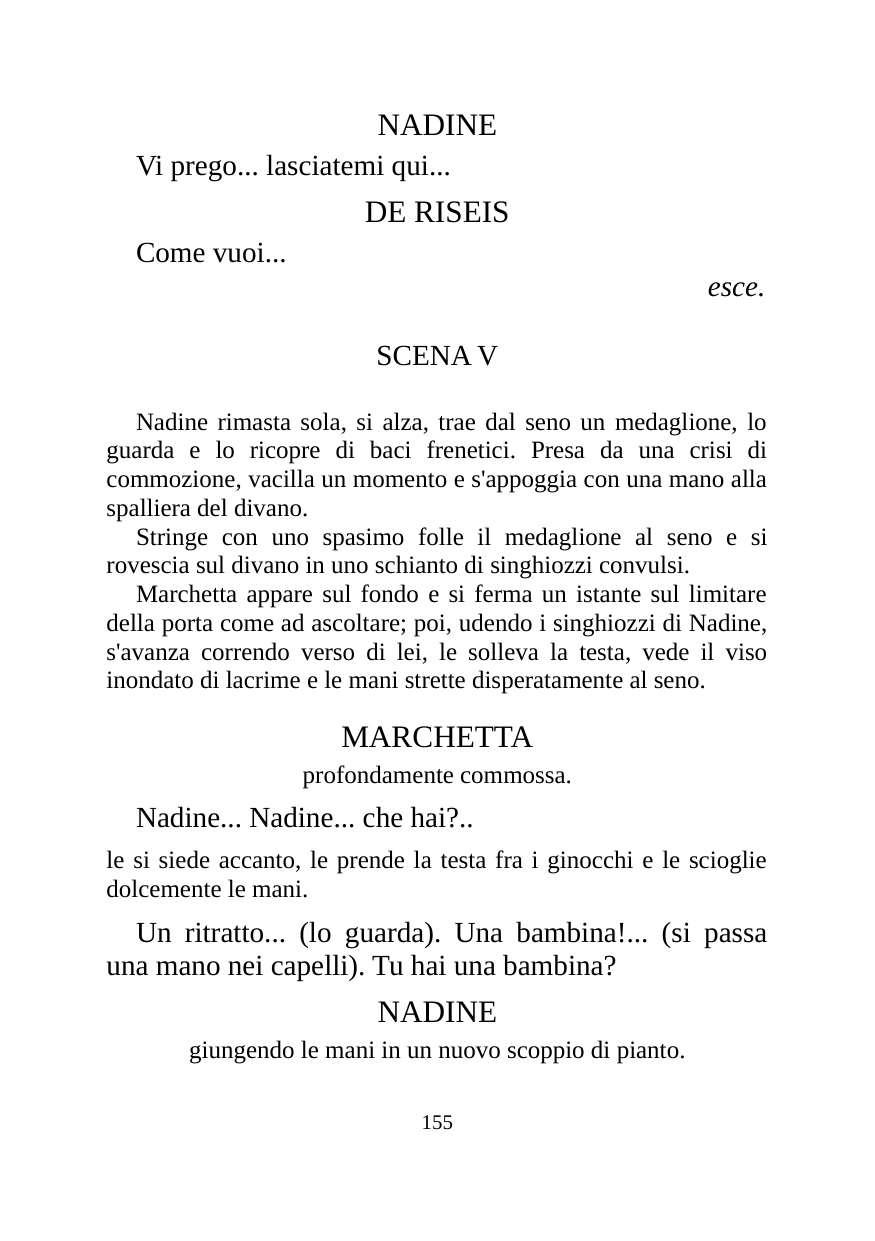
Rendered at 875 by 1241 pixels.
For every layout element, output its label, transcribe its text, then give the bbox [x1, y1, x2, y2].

text giungendo le mani in un nuovo scoppio di pianto. [106, 1036, 768, 1064]
text profondamente commossa. [106, 760, 768, 788]
text NADINE [106, 106, 768, 142]
text NADINE [106, 994, 768, 1029]
text MARCHETTA [106, 718, 768, 754]
text Nadine... Nadine... che hai?.. [106, 800, 768, 834]
text Vi prego... lasciatemi qui... [106, 148, 768, 182]
text Nadine rimasta sola, si alza, trae dal seno un medaglione, lo guarda e lo ricopre di baci frenetici. Presa da una crisi di commozione, vacilla un momento e s'appoggia con una mano alla spalliera del divano. [106, 407, 768, 522]
text DE RISEIS [106, 193, 768, 229]
subtitle SCENA V [106, 338, 768, 371]
text le si siede accanto, le prende la testa fra i ginocchi e le scioglie dolcemente le mani. [106, 846, 768, 903]
text Marchetta appare sul fondo e si ferma un istante sul limitare della porta come ad ascoltare; poi, udendo i singhiozzi di Nadine, s'avanza correndo verso di lei, le solleva la testa, vede il viso inondato di lacrime e le mani strette disperatamente al seno. [106, 579, 768, 694]
text Un ritratto... (lo guarda). Una bambina!... (si passa una mano nei capelli). Tu hai una bambina? [106, 915, 768, 982]
text Stringe con uno spasimo folle il medaglione al seno e si rovescia sul divano in uno schianto di singhiozzi convulsi. [106, 522, 768, 579]
text esce. [106, 269, 768, 302]
text Come vuoi... [106, 235, 768, 269]
